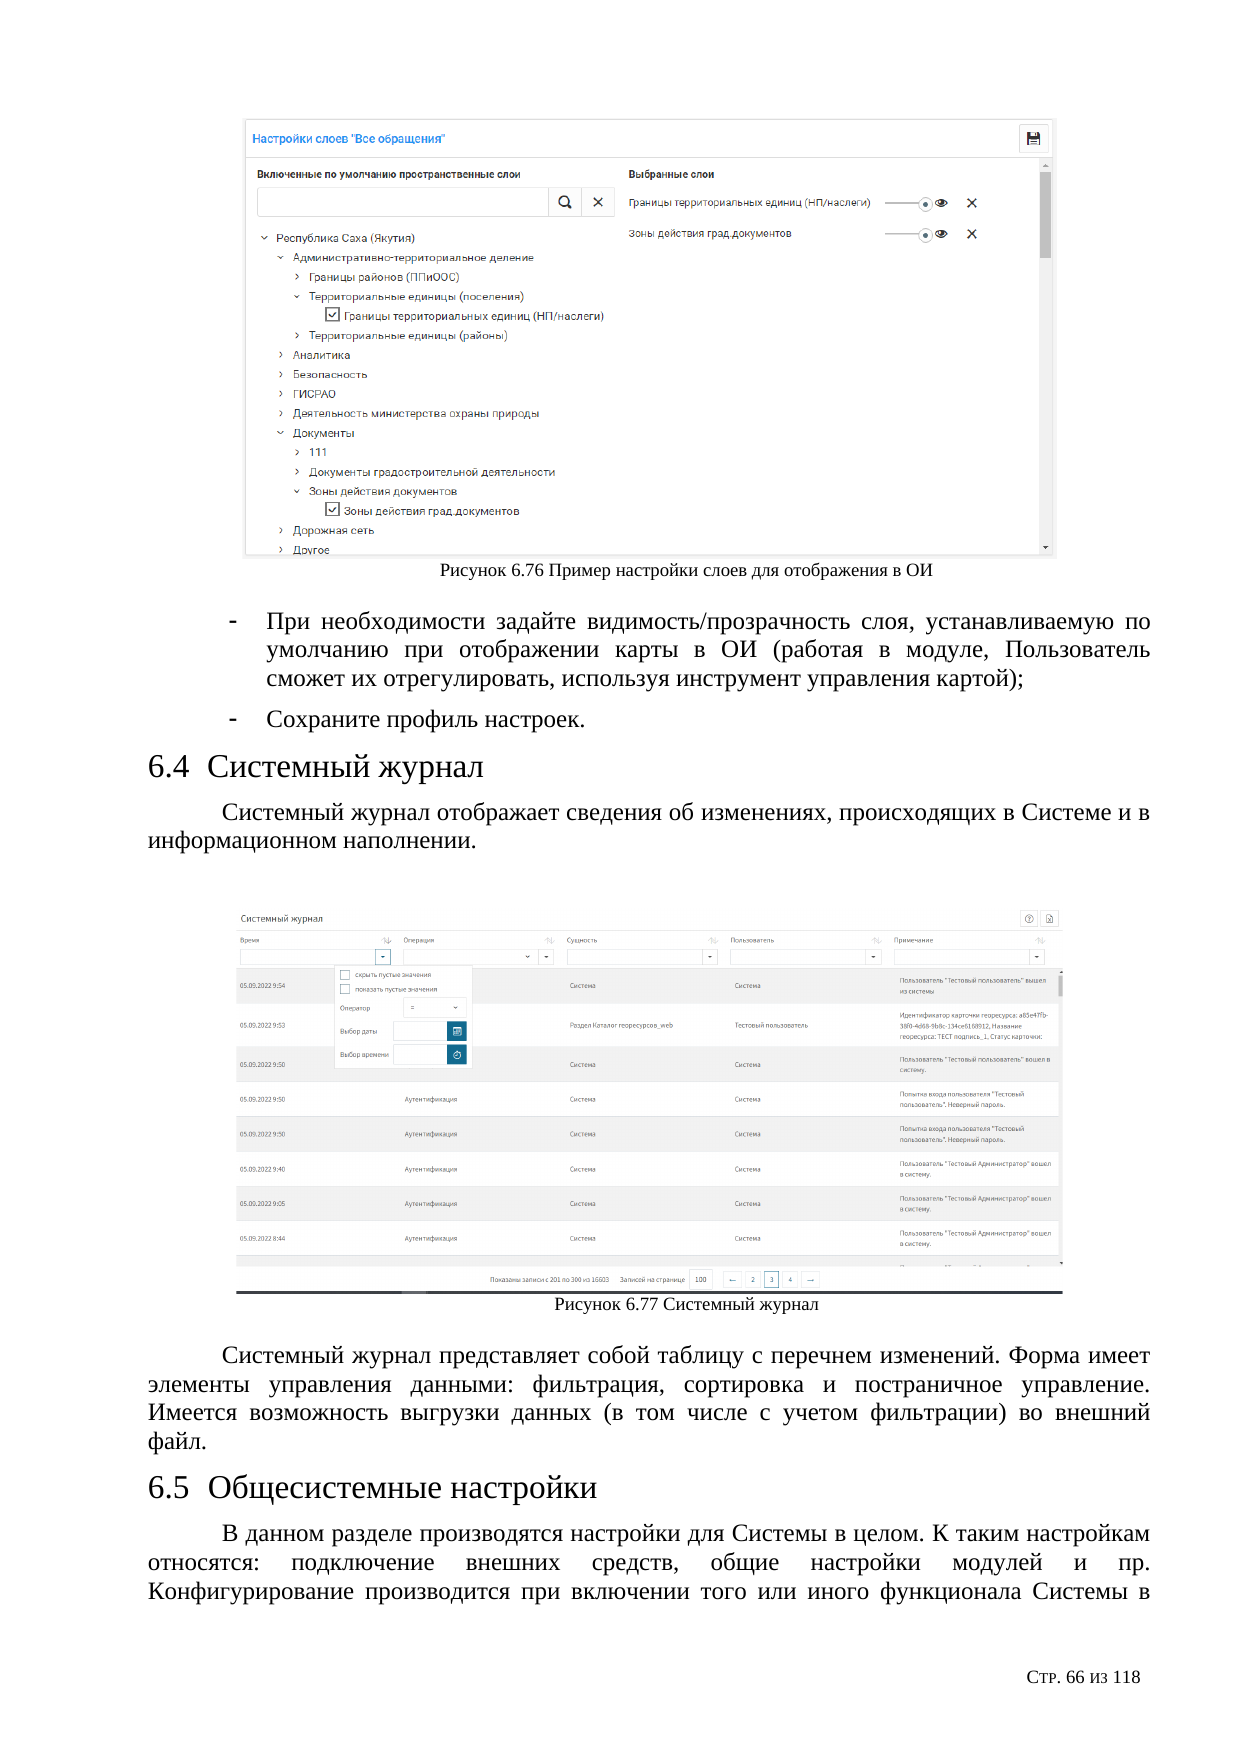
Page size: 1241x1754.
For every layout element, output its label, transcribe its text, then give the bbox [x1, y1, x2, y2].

text Системный журнал отображает сведения об изменениях, происходящих в Системе и в информационном наполнении. [148, 797, 1152, 854]
text Рисунок 6.77 Системный журнал [148, 1294, 1152, 1315]
list Сохраните профиль настроек. [229, 704, 1152, 733]
text Системный журнал представляет собой таблицу с перечнем изменений. Форма имеет элементы управления данными: фильтрация, сортировка и постраничное управление. Имеется возможность выгрузки данных (в том числе с учетом фильтрации) во внешний файл. [148, 1340, 1152, 1455]
list При необходимости задайте видимость/прозрачность слоя, устанавливаемую по умолчанию при отображении карты в ОИ (работая в модуле, Пользователь сможет их отрегулировать, используя инструмент управления картой); [229, 606, 1152, 692]
picture [236, 908, 1063, 1294]
text В данном разделе производятся настройки для Системы в целом. К таким настройкам относятся: подключение внешних средств, общие настройки модулей и пр. Конфигурирование производится при включении того или иного функционала Системы в [148, 1518, 1152, 1604]
subtitle Системный журнал [148, 746, 1152, 784]
subtitle Общесистемные настройки [148, 1467, 1152, 1506]
text Рисунок 6.76 Пример настройки слоев для отображения в ОИ [148, 559, 1152, 581]
picture [242, 118, 1057, 559]
